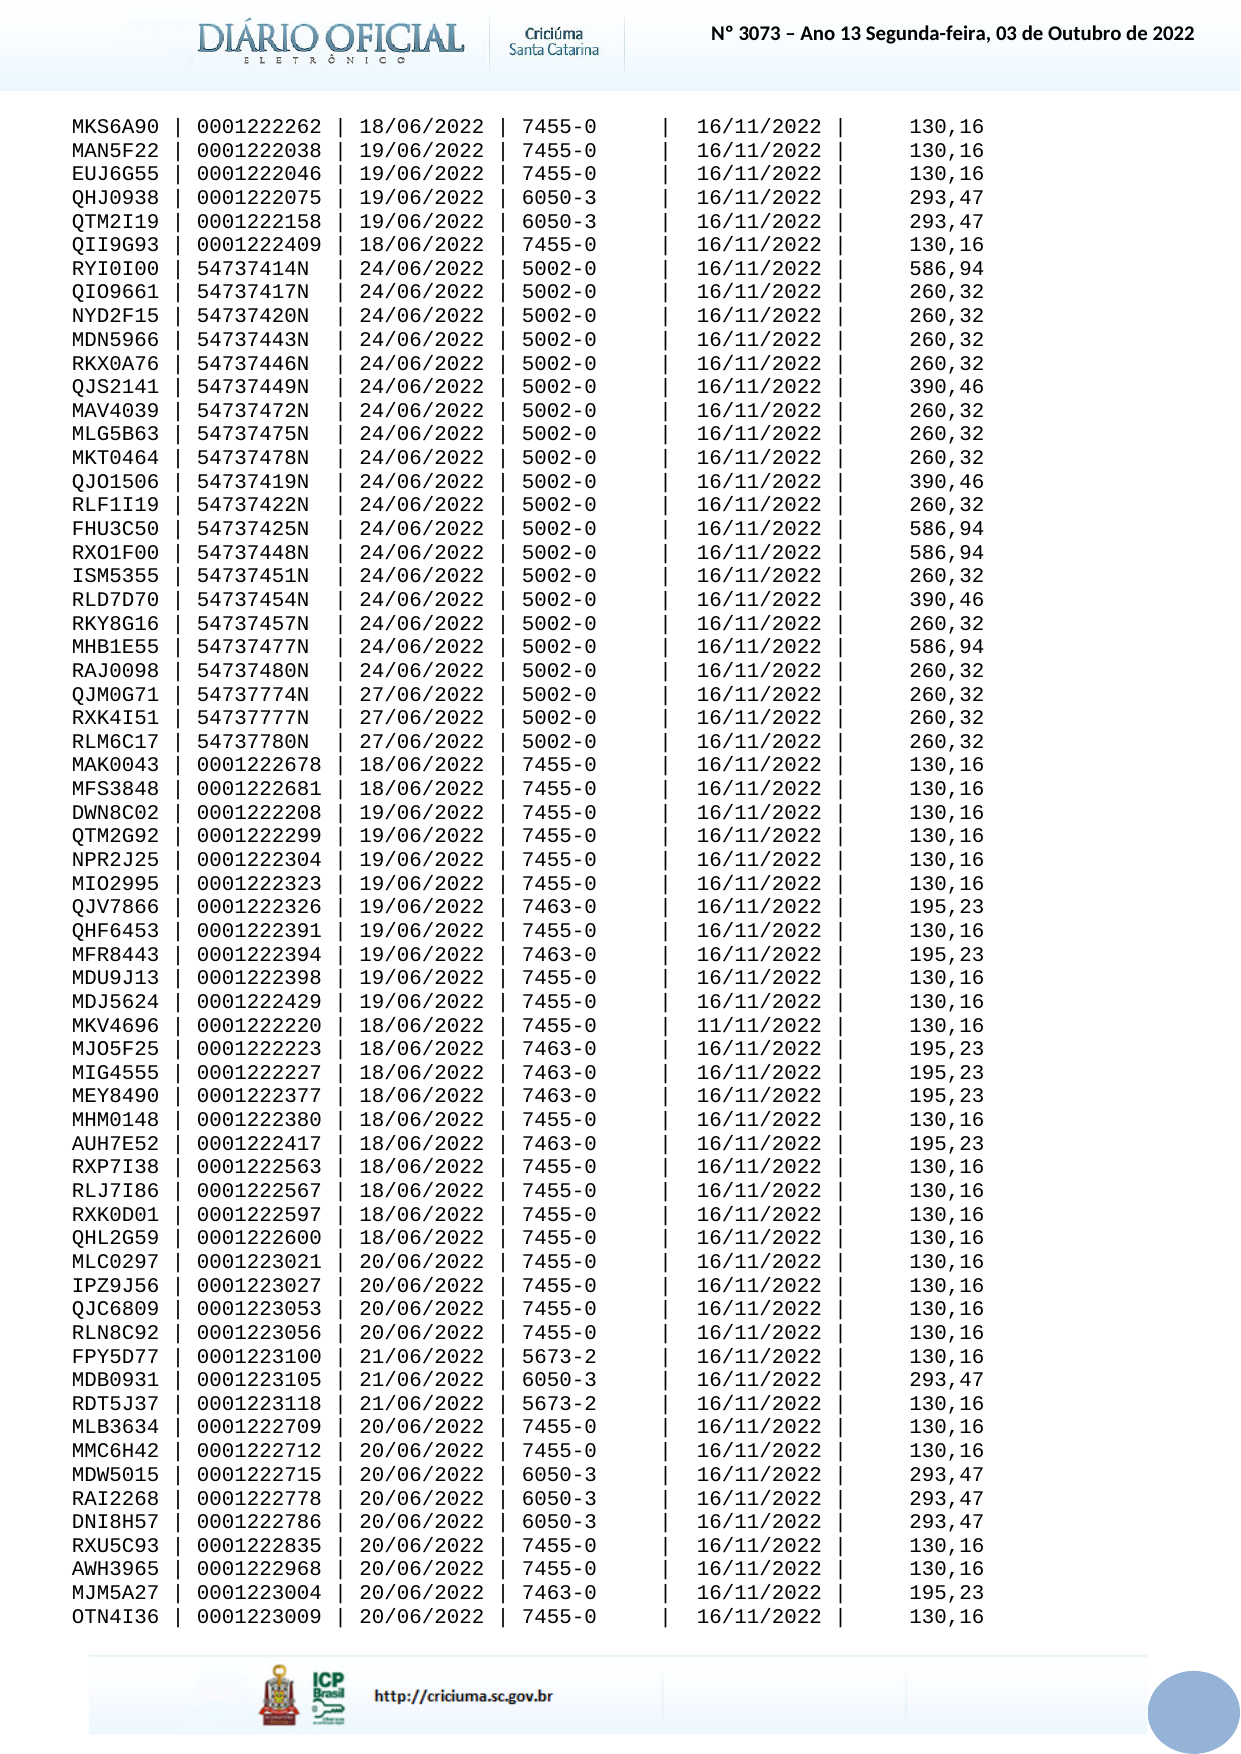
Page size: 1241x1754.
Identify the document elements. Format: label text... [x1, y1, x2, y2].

text DNI8H57 | 0001222786 | 20/06/2022 | 6050-3 | 16/11/2022 | 293,47 [59, 1511, 1167, 1535]
text FHU3C50 | 54737425N | 24/06/2022 | 5002-0 | 16/11/2022 | 586,94 [59, 518, 1167, 542]
text MMC6H42 | 0001222712 | 20/06/2022 | 7455-0 | 16/11/2022 | 130,16 [59, 1440, 1167, 1464]
text MDB0931 | 0001223105 | 21/06/2022 | 6050-3 | 16/11/2022 | 293,47 [59, 1369, 1167, 1393]
text QTM2G92 | 0001222299 | 19/06/2022 | 7455-0 | 16/11/2022 | 130,16 [59, 825, 1167, 849]
text QTM2I19 | 0001222158 | 19/06/2022 | 6050-3 | 16/11/2022 | 293,47 [59, 211, 1167, 234]
text QHF6453 | 0001222391 | 19/06/2022 | 7455-0 | 16/11/2022 | 130,16 [59, 920, 1167, 944]
text QIO9661 | 54737417N | 24/06/2022 | 5002-0 | 16/11/2022 | 260,32 [59, 282, 1167, 305]
text RAJ0098 | 54737480N | 24/06/2022 | 5002-0 | 16/11/2022 | 260,32 [59, 660, 1167, 683]
text MIO2995 | 0001222323 | 19/06/2022 | 7455-0 | 16/11/2022 | 130,16 [59, 873, 1167, 896]
text RXK4I51 | 54737777N | 27/06/2022 | 5002-0 | 16/11/2022 | 260,32 [59, 707, 1167, 731]
text RXP7I38 | 0001222563 | 18/06/2022 | 7455-0 | 16/11/2022 | 130,16 [59, 1156, 1167, 1180]
text RDT5J37 | 0001223118 | 21/06/2022 | 5673-2 | 16/11/2022 | 130,16 [59, 1393, 1167, 1417]
text MFR8443 | 0001222394 | 19/06/2022 | 7463-0 | 16/11/2022 | 195,23 [59, 944, 1167, 967]
text RXU5C93 | 0001222835 | 20/06/2022 | 7455-0 | 16/11/2022 | 130,16 [59, 1535, 1167, 1558]
text RLD7D70 | 54737454N | 24/06/2022 | 5002-0 | 16/11/2022 | 390,46 [59, 589, 1167, 613]
text IPZ9J56 | 0001223027 | 20/06/2022 | 7455-0 | 16/11/2022 | 130,16 [59, 1275, 1167, 1298]
text QJC6809 | 0001223053 | 20/06/2022 | 7455-0 | 16/11/2022 | 130,16 [59, 1298, 1167, 1322]
text MKV4696 | 0001222220 | 18/06/2022 | 7455-0 | 11/11/2022 | 130,16 [59, 1014, 1167, 1038]
text RYI0I00 | 54737414N | 24/06/2022 | 5002-0 | 16/11/2022 | 586,94 [59, 258, 1167, 282]
text MKT0464 | 54737478N | 24/06/2022 | 5002-0 | 16/11/2022 | 260,32 [59, 447, 1167, 471]
text RXO1F00 | 54737448N | 24/06/2022 | 5002-0 | 16/11/2022 | 586,94 [59, 542, 1167, 565]
text MDU9J13 | 0001222398 | 19/06/2022 | 7455-0 | 16/11/2022 | 130,16 [59, 967, 1167, 991]
text MAN5F22 | 0001222038 | 19/06/2022 | 7455-0 | 16/11/2022 | 130,16 [59, 140, 1167, 163]
text QJV7866 | 0001222326 | 19/06/2022 | 7463-0 | 16/11/2022 | 195,23 [59, 896, 1167, 920]
text EUJ6G55 | 0001222046 | 19/06/2022 | 7455-0 | 16/11/2022 | 130,16 [59, 163, 1167, 187]
text MDW5015 | 0001222715 | 20/06/2022 | 6050-3 | 16/11/2022 | 293,47 [59, 1464, 1167, 1487]
text QII9G93 | 0001222409 | 18/06/2022 | 7455-0 | 16/11/2022 | 130,16 [59, 234, 1167, 258]
text MHB1E55 | 54737477N | 24/06/2022 | 5002-0 | 16/11/2022 | 586,94 [59, 636, 1167, 660]
text FPY5D77 | 0001223100 | 21/06/2022 | 5673-2 | 16/11/2022 | 130,16 [59, 1346, 1167, 1369]
text MAV4039 | 54737472N | 24/06/2022 | 5002-0 | 16/11/2022 | 260,32 [59, 400, 1167, 423]
text AUH7E52 | 0001222417 | 18/06/2022 | 7463-0 | 16/11/2022 | 195,23 [59, 1133, 1167, 1156]
text RXK0D01 | 0001222597 | 18/06/2022 | 7455-0 | 16/11/2022 | 130,16 [59, 1204, 1167, 1227]
text RLN8C92 | 0001223056 | 20/06/2022 | 7455-0 | 16/11/2022 | 130,16 [59, 1322, 1167, 1346]
text RAI2268 | 0001222778 | 20/06/2022 | 6050-3 | 16/11/2022 | 293,47 [59, 1487, 1167, 1511]
text NPR2J25 | 0001222304 | 19/06/2022 | 7455-0 | 16/11/2022 | 130,16 [59, 849, 1167, 873]
text MEY8490 | 0001222377 | 18/06/2022 | 7463-0 | 16/11/2022 | 195,23 [59, 1086, 1167, 1109]
text RLJ7I86 | 0001222567 | 18/06/2022 | 7455-0 | 16/11/2022 | 130,16 [59, 1180, 1167, 1204]
text MFS3848 | 0001222681 | 18/06/2022 | 7455-0 | 16/11/2022 | 130,16 [59, 778, 1167, 802]
text RKY8G16 | 54737457N | 24/06/2022 | 5002-0 | 16/11/2022 | 260,32 [59, 613, 1167, 636]
text ISM5355 | 54737451N | 24/06/2022 | 5002-0 | 16/11/2022 | 260,32 [59, 565, 1167, 589]
text MDN5966 | 54737443N | 24/06/2022 | 5002-0 | 16/11/2022 | 260,32 [59, 329, 1167, 352]
text AWH3965 | 0001222968 | 20/06/2022 | 7455-0 | 16/11/2022 | 130,16 [59, 1558, 1167, 1582]
text QHL2G59 | 0001222600 | 18/06/2022 | 7455-0 | 16/11/2022 | 130,16 [59, 1227, 1167, 1251]
text RLF1I19 | 54737422N | 24/06/2022 | 5002-0 | 16/11/2022 | 260,32 [59, 494, 1167, 518]
text MIG4555 | 0001222227 | 18/06/2022 | 7463-0 | 16/11/2022 | 195,23 [59, 1062, 1167, 1086]
text MLB3634 | 0001222709 | 20/06/2022 | 7455-0 | 16/11/2022 | 130,16 [59, 1417, 1167, 1440]
text OTN4I36 | 0001223009 | 20/06/2022 | 7455-0 | 16/11/2022 | 130,16 [59, 1606, 1167, 1629]
text MJO5F25 | 0001222223 | 18/06/2022 | 7463-0 | 16/11/2022 | 195,23 [59, 1038, 1167, 1062]
text MDJ5624 | 0001222429 | 19/06/2022 | 7455-0 | 16/11/2022 | 130,16 [59, 991, 1167, 1014]
text DWN8C02 | 0001222208 | 19/06/2022 | 7455-0 | 16/11/2022 | 130,16 [59, 802, 1167, 825]
text MKS6A90 | 0001222262 | 18/06/2022 | 7455-0 | 16/11/2022 | 130,16 [59, 116, 1167, 140]
text MAK0043 | 0001222678 | 18/06/2022 | 7455-0 | 16/11/2022 | 130,16 [59, 754, 1167, 778]
text NYD2F15 | 54737420N | 24/06/2022 | 5002-0 | 16/11/2022 | 260,32 [59, 305, 1167, 329]
text QJO1506 | 54737419N | 24/06/2022 | 5002-0 | 16/11/2022 | 390,46 [59, 471, 1167, 494]
text MLG5B63 | 54737475N | 24/06/2022 | 5002-0 | 16/11/2022 | 260,32 [59, 423, 1167, 447]
text QJS2141 | 54737449N | 24/06/2022 | 5002-0 | 16/11/2022 | 390,46 [59, 376, 1167, 400]
text MHM0148 | 0001222380 | 18/06/2022 | 7455-0 | 16/11/2022 | 130,16 [59, 1109, 1167, 1133]
text MJM5A27 | 0001223004 | 20/06/2022 | 7463-0 | 16/11/2022 | 195,23 [59, 1582, 1167, 1606]
text QJM0G71 | 54737774N | 27/06/2022 | 5002-0 | 16/11/2022 | 260,32 [59, 683, 1167, 707]
text MLC0297 | 0001223021 | 20/06/2022 | 7455-0 | 16/11/2022 | 130,16 [59, 1251, 1167, 1275]
text RLM6C17 | 54737780N | 27/06/2022 | 5002-0 | 16/11/2022 | 260,32 [59, 731, 1167, 754]
text QHJ0938 | 0001222075 | 19/06/2022 | 6050-3 | 16/11/2022 | 293,47 [59, 187, 1167, 211]
text RKX0A76 | 54737446N | 24/06/2022 | 5002-0 | 16/11/2022 | 260,32 [59, 352, 1167, 376]
